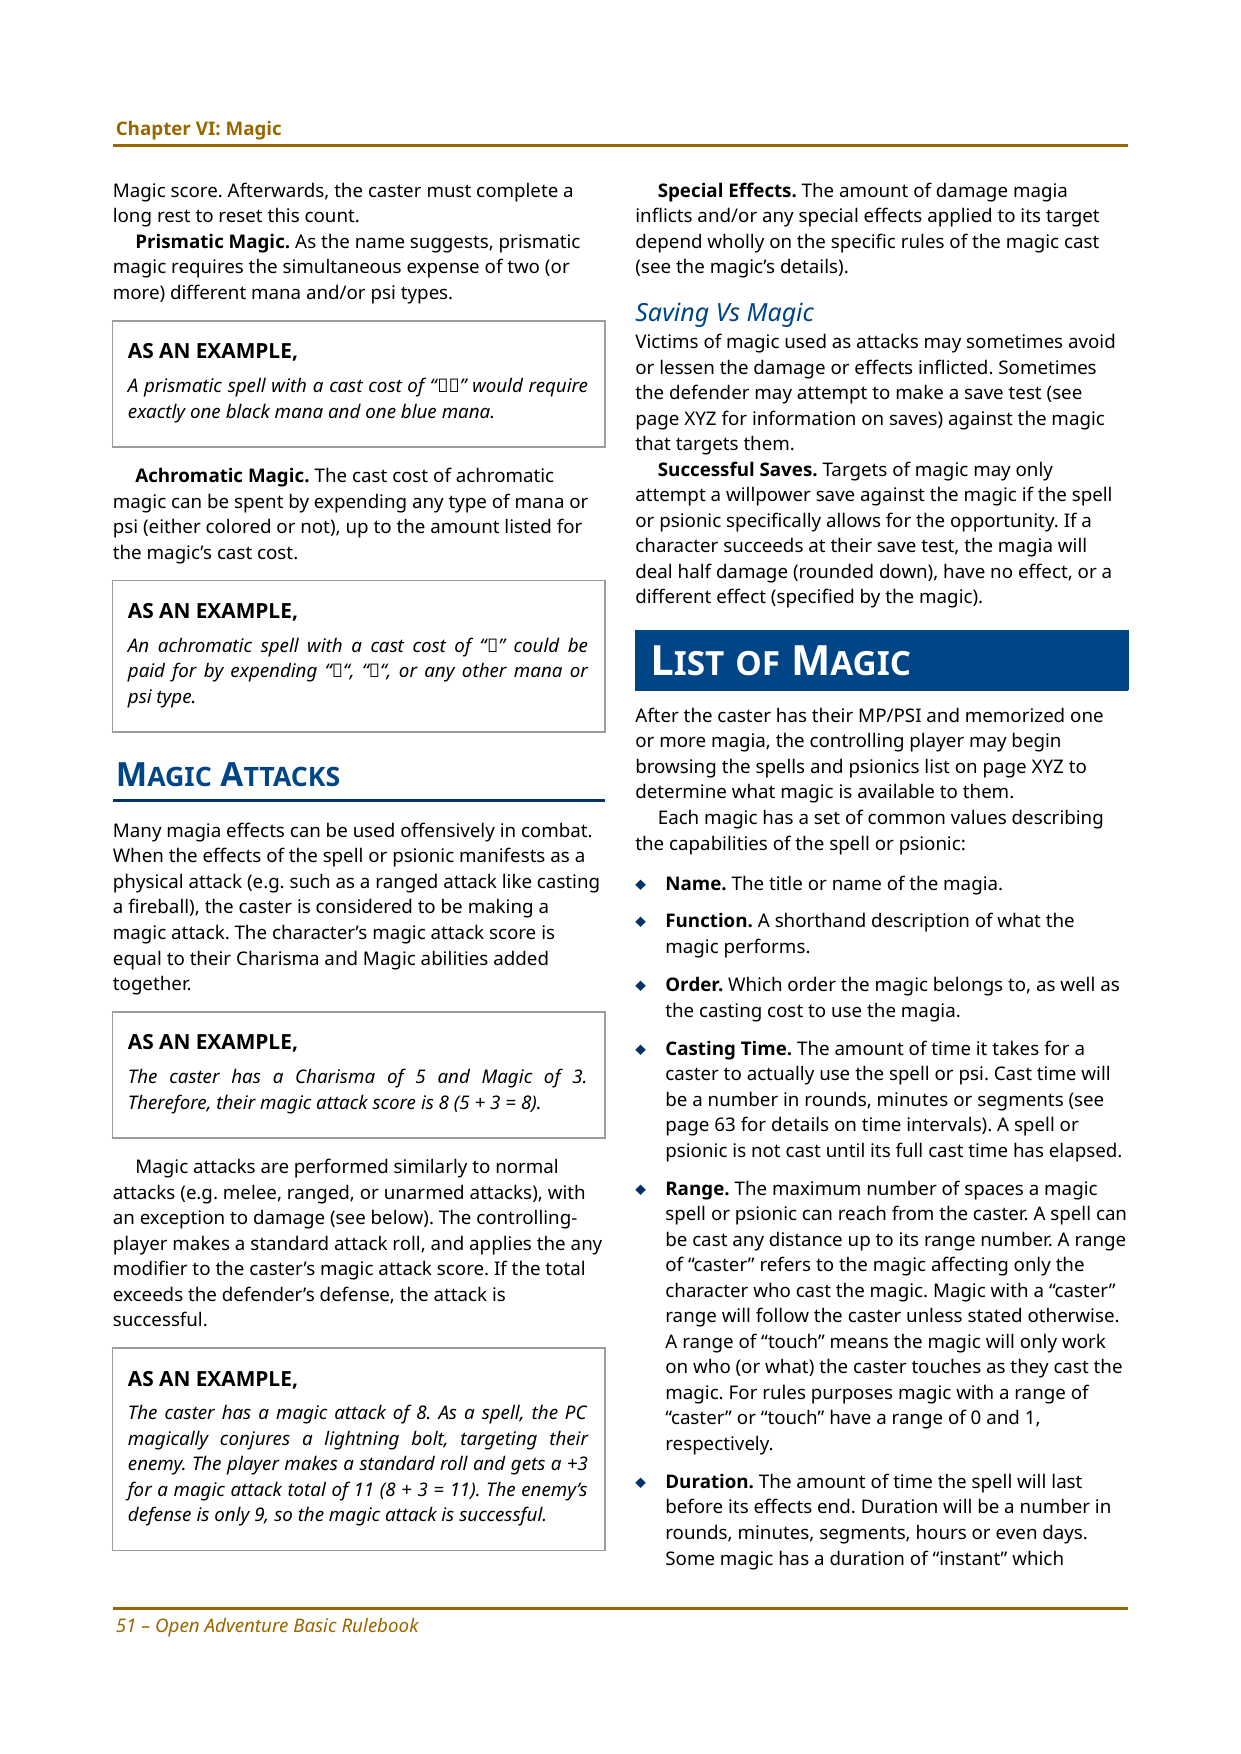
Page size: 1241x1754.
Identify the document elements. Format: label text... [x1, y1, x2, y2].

subtitle List of Magic [636, 631, 1128, 690]
text Magic attacks are performed similarly to normal attacks (e.g. melee, ranged, or unarmed attacks), with an exception to damage (see below). The controlling-player makes a standard attack roll, and applies the any modifier to the caster’s magic attack score. If the total exceeds the defender’s defense, the attack is successful. [113, 1153, 605, 1332]
subtitle Magic Attacks [113, 748, 605, 799]
table_header As An Example, The caster has a magic attack of 8. As a spell, the PC magically conjures a lightning bolt, targeting their enemy. The player makes a standard roll and gets a +3 for a magic attack total of 11 (8 + 3 = 11). The enemy’s defense is only 9, so the magic attack is successful. [113, 1349, 604, 1550]
list Casting Time. The amount of time it takes for a caster to actually use the spell or psi. Cast time will be a number in rounds, minutes or segments (see page 63 for details on time intervals). A spell or psionic is not cast until its full cast time has elapsed. [635, 1035, 1128, 1162]
table_header As An Example, A prismatic spell with a cast cost of “” would require exactly one black mana and one blue mana. [113, 322, 604, 446]
text Successful Saves. Targets of magic may only attempt a willpower save against the magic if the spell or psionic specifically allows for the opportunity. If a character succeeds at their save test, the magia will deal half damage (rounded down), have no effect, or a different effect (specified by the magic). [635, 456, 1128, 609]
table_header As An Example, The caster has a Charisma of 5 and Magic of 3. Therefore, their magic attack score is 8 (5 + 3 = 8). [113, 1013, 604, 1137]
text Magic score. Afterwards, the caster must complete a long rest to reset this count. [113, 177, 605, 228]
subtitle Saving vs Magic [635, 294, 1128, 328]
text After the caster has their MP/PSI and memorized one or more magia, the controlling player may begin browsing the spells and psionics list on page XYZ to determine what magic is available to them. [635, 702, 1128, 804]
list Order. Which order the magic belongs to, as well as the casting cost to use the magia. [635, 971, 1128, 1022]
text Special Effects. The amount of damage magia inflicts and/or any special effects applied to its target depend wholly on the specific rules of the magic cast (see the magic’s details). [635, 177, 1128, 279]
text Prismatic magic. As the name suggests, prismatic magic requires the simultaneous expense of two (or more) different mana and/or psi types. [113, 228, 605, 305]
list Name. The title or name of the magia. [635, 870, 1128, 896]
text Each magic has a set of common values describing the capabilities of the spell or psionic: [635, 804, 1128, 855]
table_header As An Example, An achromatic spell with a cast cost of “” could be paid for by expending ““, ““, or any other mana or psi type. [113, 581, 604, 731]
list Function. A shorthand description of what the magic performs. [635, 908, 1128, 959]
text Victims of magic used as attacks may sometimes avoid or lessen the damage or effects inflicted. Sometimes the defender may attempt to make a save test (see page XYZ for information on saves) against the magic that targets them. [635, 328, 1128, 456]
list Duration. The amount of time the spell will last before its effects end. Duration will be a number in rounds, minutes, segments, hours or even days. Some magic has a duration of “instant” which [635, 1468, 1128, 1570]
list Range. The maximum number of spaces a magic spell or psionic can reach from the caster. A spell can be cast any distance up to its range number. A range of “caster” refers to the magic affecting only the character who cast the magic. Magic with a “caster” range will follow the caster unless stated otherwise. A range of “touch” means the magic will only work on who (or what) the caster touches as they cast the magic. For rules purposes magic with a range of “caster” or “touch” have a range of 0 and 1, respectively. [635, 1175, 1128, 1456]
text Achromatic Magic. The cast cost of achromatic magic can be spent by expending any type of mana or psi (either colored or not), up to the amount listed for the magic’s cast cost. [113, 462, 605, 564]
text Many magia effects can be used offensively in combat. When the effects of the spell or psionic manifests as a physical attack (e.g. such as a ranged attack like casting a fireball), the caster is considered to be making a magic attack. The character’s magic attack score is equal to their Charisma and Magic abilities added together. [113, 817, 605, 996]
